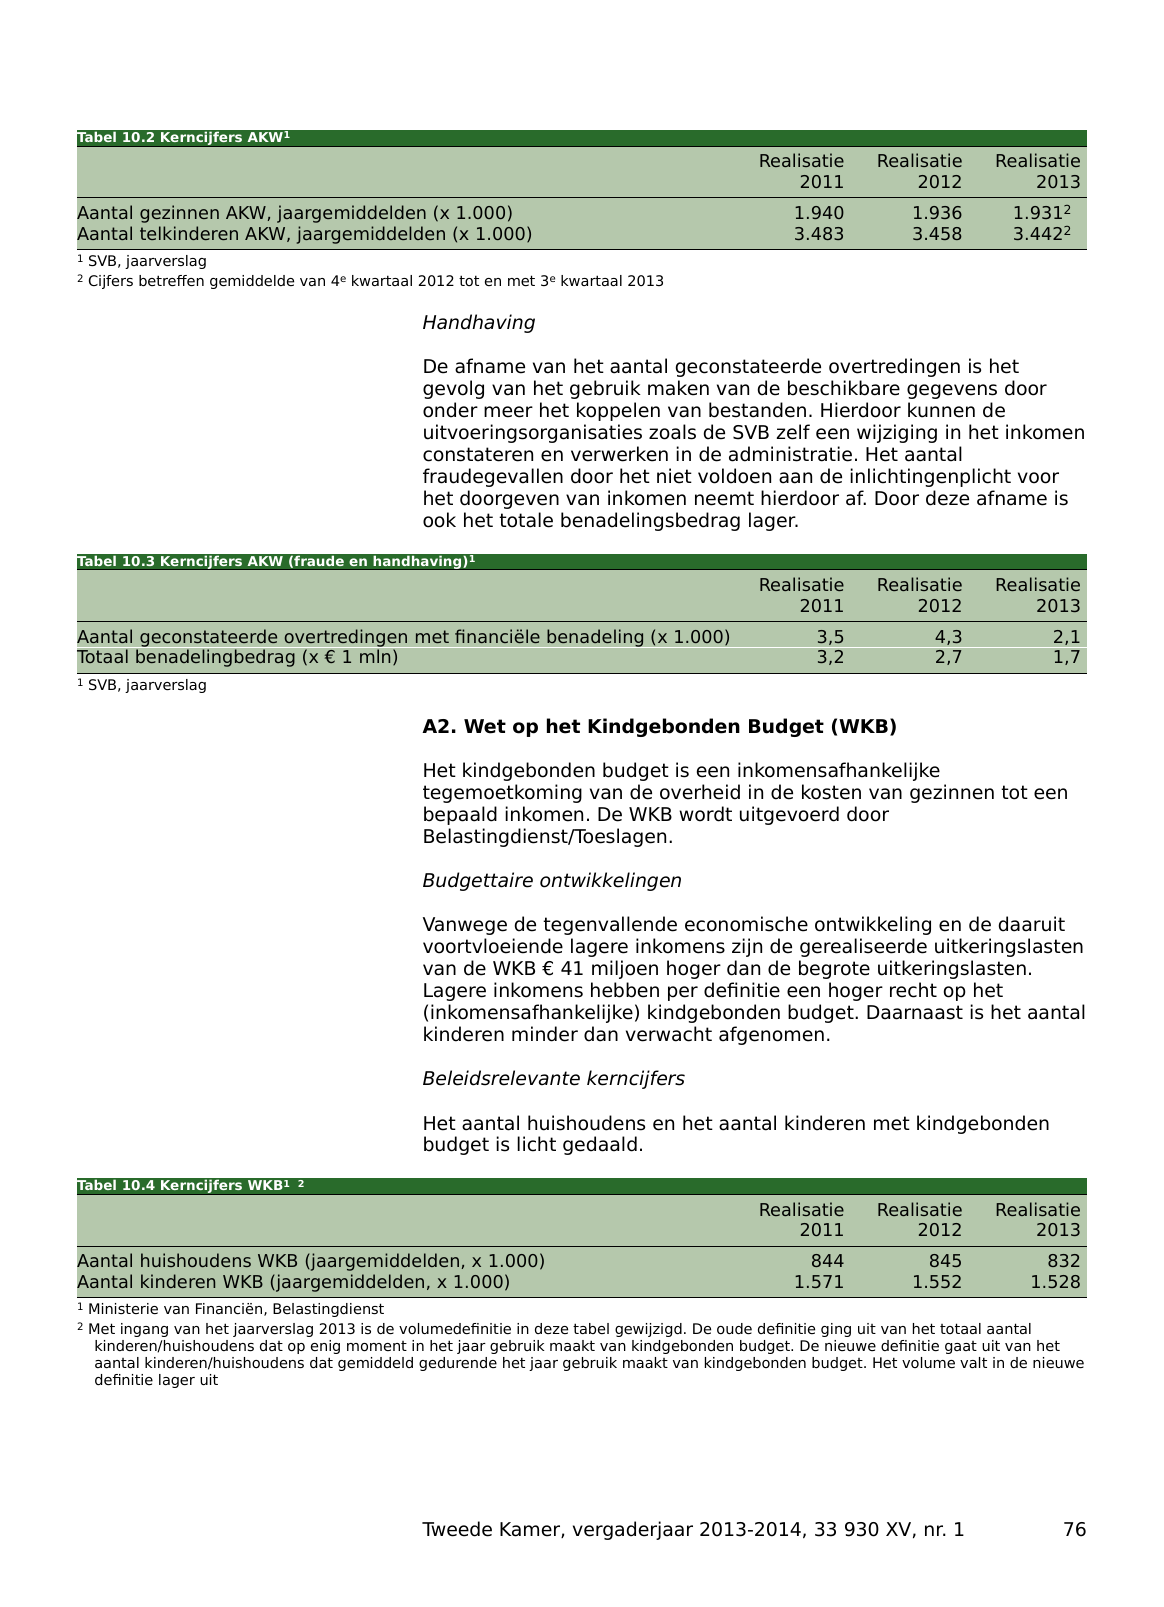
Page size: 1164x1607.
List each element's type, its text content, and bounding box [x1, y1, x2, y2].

text Vanwege de tegenvallende economische ontwikkeling en de daaruit voortvloeiende lagere inkomens zijn de gerealiseerde uitkeringslasten van de WKB € 41 miljoen hoger dan de begrote uitkeringslasten. Lagere inkomens hebben per definitie een hoger recht op het (inkomensafhankelijke) kindgebonden budget. Daarnaast is het aantal kinderen minder dan verwacht afgenomen. [422, 914, 1087, 1046]
table_cell 1 Ministerie van Financiën, Belastingdienst 2 Met ingang van het jaarverslag 2013 is de volumedefinitie in deze tabel gewijzigd. De oude definitie ging uit van het totaal aantal kinderen/huishoudens dat op enig moment in het jaar gebruik maakt van kindgebonden budget. De nieuwe definitie gaat uit van het aantal kinderen/huishoudens dat gemiddeld gedurende het jaar gebruik maakt van kindgebonden budget. Het volume valt in de nieuwe definitie lager uit [77, 1298, 1087, 1388]
table_cell 1 SVB, jaarverslag [77, 674, 1087, 693]
table_cell Realisatie 2011 [732, 570, 850, 621]
table_cell 1,7 [969, 648, 1087, 673]
subtitle A2. Wet op het Kindgebonden Budget (WKB) [422, 716, 1087, 738]
table_cell Realisatie 2011 [732, 1195, 850, 1246]
table_cell Realisatie 2011 [732, 147, 850, 197]
text Het kindgebonden budget is een inkomensafhankelijke tegemoetkoming van de overheid in de kosten van gezinnen tot een bepaald inkomen. De WKB wordt uitgevoerd door Belastingdienst/Toeslagen. [422, 760, 1087, 848]
table_cell 3.458 [850, 224, 968, 249]
table_header Tabel 10.4 Kerncijfers WKB1 2 [77, 1178, 1087, 1194]
table_cell 2,7 [850, 648, 968, 673]
table_cell Aantal telkinderen AKW, jaargemiddelden (x 1.000) [77, 224, 732, 249]
table_cell 844 [732, 1247, 850, 1272]
table_cell Totaal benadelingbedrag (x € 1 mln) [77, 648, 732, 673]
table_cell [77, 570, 732, 621]
table_cell 1.571 [732, 1272, 850, 1297]
table_cell Realisatie 2013 [969, 1195, 1087, 1246]
table_cell 3.4422 [969, 224, 1087, 249]
table_cell Realisatie 2012 [850, 570, 968, 621]
table_cell Realisatie 2012 [850, 147, 968, 197]
table_cell Realisatie 2013 [969, 570, 1087, 621]
table_header Tabel 10.2 Kerncijfers AKW1 [77, 130, 1087, 146]
subtitle Budgettaire ontwikkelingen [422, 870, 1087, 892]
table_cell 1.940 [732, 198, 850, 224]
table_cell 3.483 [732, 224, 850, 249]
table_cell 1.9312 [969, 198, 1087, 224]
subtitle Handhaving [422, 312, 1087, 334]
table_cell Realisatie 2012 [850, 1195, 968, 1246]
text De afname van het aantal geconstateerde overtredingen is het gevolg van het gebruik maken van de beschikbare gegevens door onder meer het koppelen van bestanden. Hierdoor kunnen de uitvoeringsorganisaties zoals de SVB zelf een wijziging in het inkomen constateren en verwerken in de administratie. Het aantal fraudegevallen door het niet voldoen aan de inlichtingenplicht voor het doorgeven van inkomen neemt hierdoor af. Door deze afname is ook het totale benadelingsbedrag lager. [422, 356, 1087, 532]
table_header Tabel 10.3 Kerncijfers AKW (fraude en handhaving)1 [77, 554, 1087, 569]
table_cell Realisatie 2013 [969, 147, 1087, 197]
table_cell 1 SVB, jaarverslag 2 Cijfers betreffen gemiddelde van 4e kwartaal 2012 tot en met 3e kwartaal 2013 [77, 250, 1087, 289]
table_cell [77, 1195, 732, 1246]
text Het aantal huishoudens en het aantal kinderen met kindgebonden budget is licht gedaald. [422, 1112, 1087, 1156]
table_cell 1.936 [850, 198, 968, 224]
table_cell 4,3 [850, 622, 968, 647]
table_cell 832 [969, 1247, 1087, 1272]
table_cell [77, 147, 732, 197]
table_cell Aantal geconstateerde overtredingen met financiële benadeling (x 1.000) [77, 622, 732, 647]
table_cell 3,5 [732, 622, 850, 647]
table_cell 845 [850, 1247, 968, 1272]
table_cell 3,2 [732, 648, 850, 673]
table_cell Aantal gezinnen AKW, jaargemiddelden (x 1.000) [77, 198, 732, 224]
subtitle Beleidsrelevante kerncijfers [422, 1068, 1087, 1090]
table_cell 1.528 [969, 1272, 1087, 1297]
table_cell Aantal huishoudens WKB (jaargemiddelden, x 1.000) [77, 1247, 732, 1272]
table_cell Aantal kinderen WKB (jaargemiddelden, x 1.000) [77, 1272, 732, 1297]
table_cell 1.552 [850, 1272, 968, 1297]
table_cell 2,1 [969, 622, 1087, 647]
